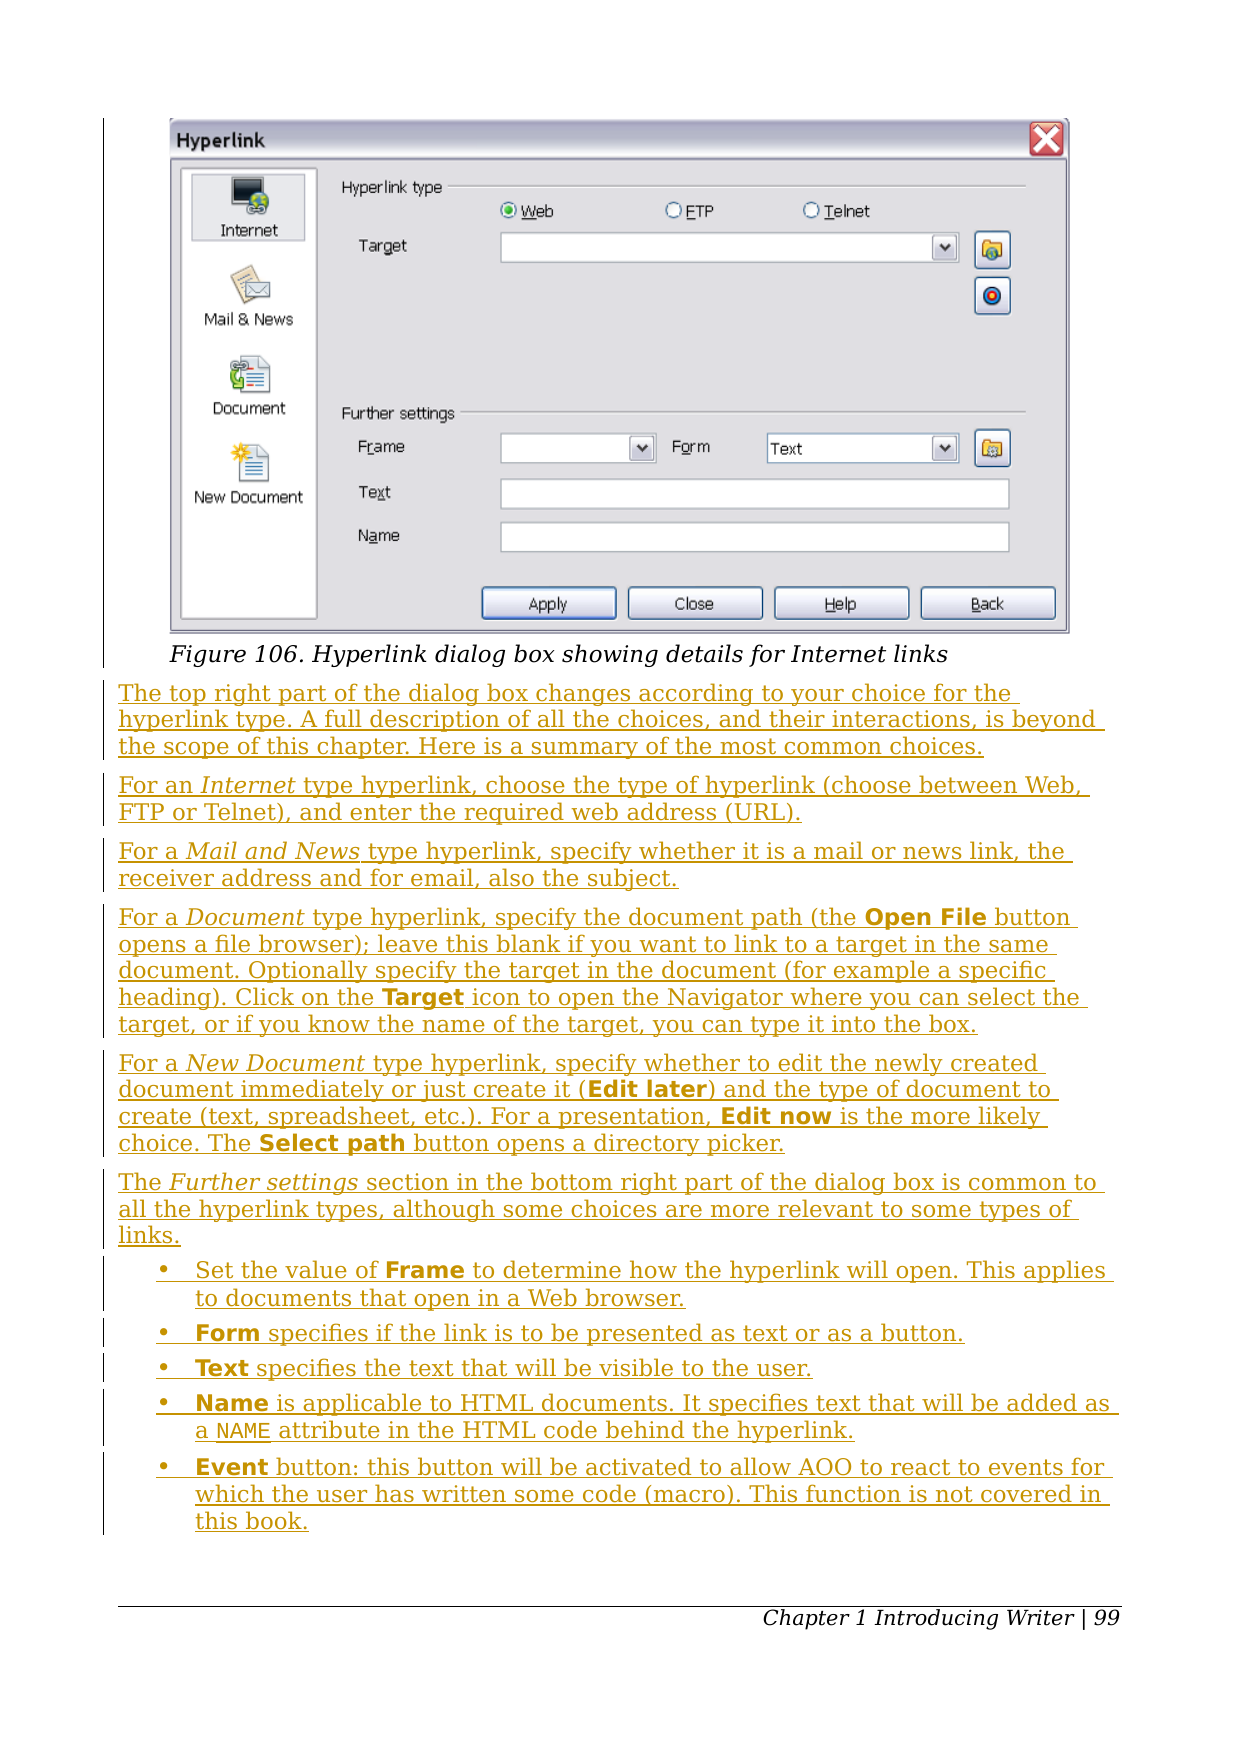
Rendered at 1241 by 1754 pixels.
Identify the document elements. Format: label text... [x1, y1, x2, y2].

text For an Internet type hyperlink, choose the type of hyperlink (choose between Web, FTP or Telnet), and enter the required web address (URL). [118, 772, 1122, 826]
list Text specifies the text that will be visible to the user. [156, 1353, 1122, 1382]
text The top right part of the dialog box changes according to your choice for the hyperlink type. A full description of all the choices, and their interactions, is beyond the scope of this chapter. Here is a summary of the most common choices. [118, 680, 1122, 760]
text For a Document type hyperlink, specify the document path (the Open File button opens a file browser); leave this blank if you want to link to a target in the same document. Optionally specify the target in the document (for example a specific heading). Click on the Target icon to open the Navigator where you can select the target, or if you know the name of the target, you can type it into the box. [118, 904, 1122, 1037]
text For a New Document type hyperlink, specify whether to edit the newly created document immediately or just create it (Edit later) and the type of document to create (text, spreadsheet, etc.). For a presentation, Edit now is the more likely choice. The Select path button opens a directory picker. [118, 1050, 1122, 1157]
list Form specifies if the link is to be presented as text or as a button. [156, 1318, 1122, 1347]
list Name is applicable to HTML documents. It specifies text that will be added as a NAME attribute in the HTML code behind the hyperlink. [156, 1388, 1122, 1446]
text For a Mail and News type hyperlink, specify whether it is a mail or news link, the receiver address and for email, also the subject. [118, 838, 1122, 892]
list Set the value of Frame to determine how the hyperlink will open. This applies to documents that open in a Web browser. [156, 1256, 1122, 1311]
list The Further settings section in the bottom right part of the dialog box is common to all the hyperlink types, although some choices are more relevant to some types of links. [118, 1169, 1122, 1249]
text Figure 106. Hyperlink dialog box showing details for Internet links [169, 641, 1071, 667]
picture [169, 118, 1071, 635]
list Event button: this button will be activated to allow AOO to react to events for which the user has written some code (macro). This function is not covered in this book. [156, 1452, 1122, 1534]
